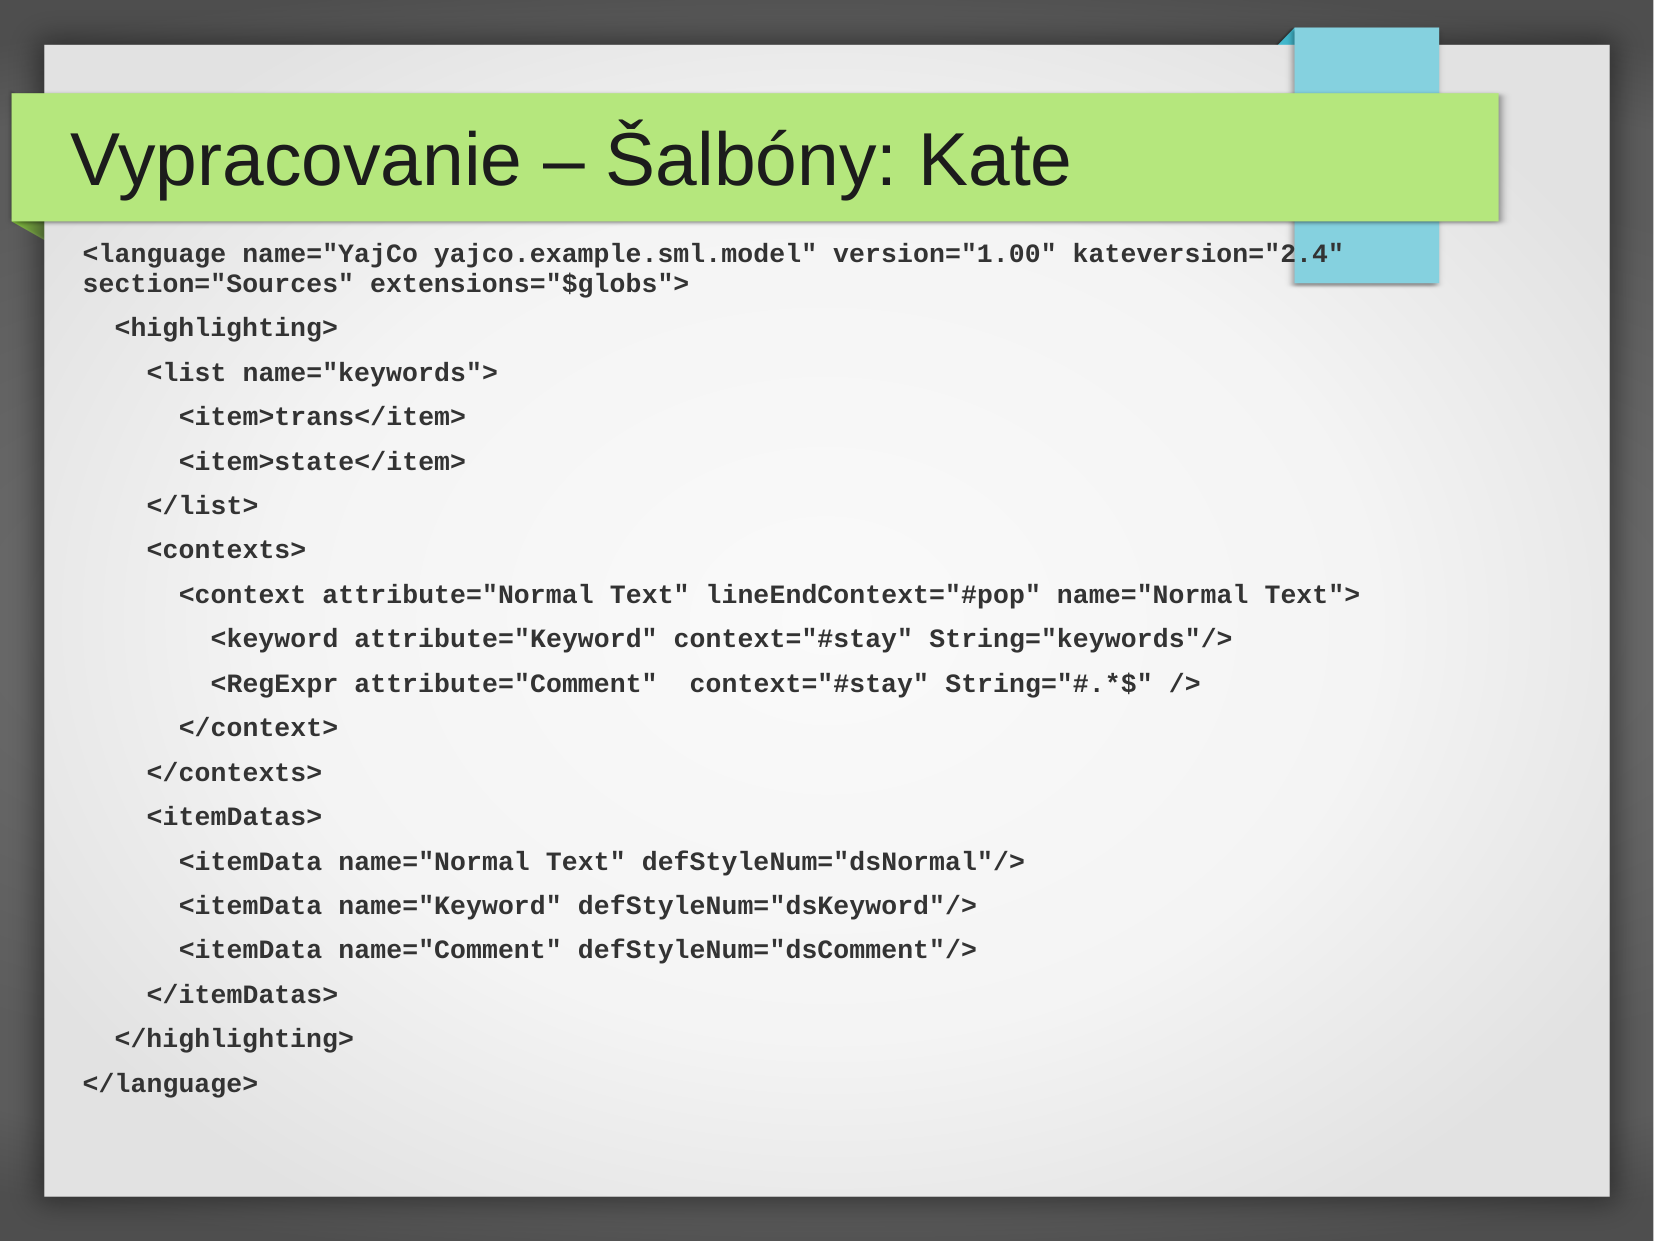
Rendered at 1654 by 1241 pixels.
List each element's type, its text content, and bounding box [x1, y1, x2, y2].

list <language name="YajCo yajco.example.sml.model" version="1.00" kateversion="2.4" section="Sources" extensions="$globs"> <highlighting> <list name="keywords"> <item>trans</item> <item>state</item> </list> <contexts> <context attribute="Normal Text" lineEndContext="#pop" name="Normal Text"> <keyword attribute="Keyword" context="#stay" String="keywords"/> <RegExpr attribute="Comment" context="#stay" String="#.*$" /> </context> </contexts> <itemDatas> <itemData name="Normal Text" defStyleNum="dsNormal"/> <itemData name="Keyword" defStyleNum="dsKeyword"/> <itemData name="Comment" defStyleNum="dsComment"/> </itemDatas> </highlighting> </language> [82, 240, 1538, 1111]
picture [0, 0, 1654, 1241]
title Vypracovanie – Šalbóny: Kate [70, 106, 1229, 213]
